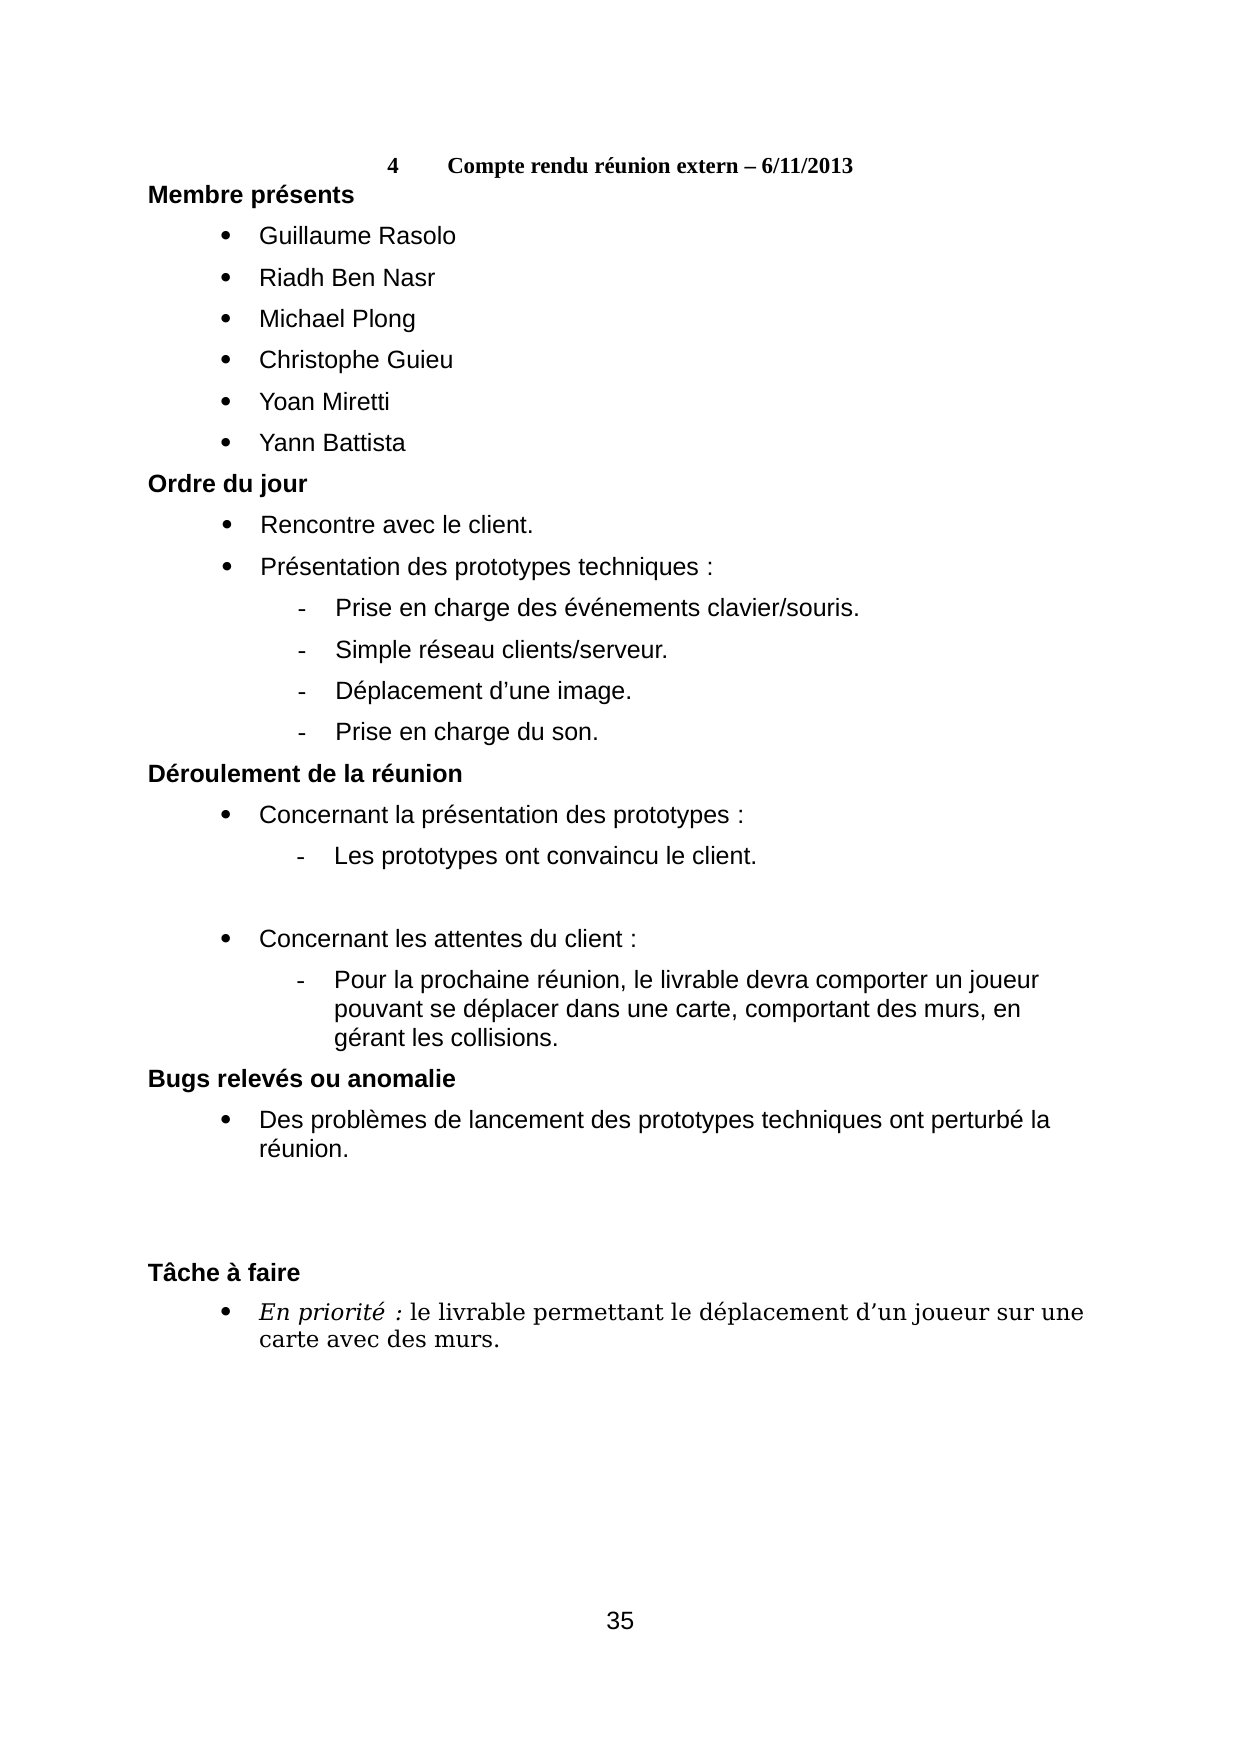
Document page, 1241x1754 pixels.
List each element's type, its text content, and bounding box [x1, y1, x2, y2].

list Michael Plong [221, 304, 1093, 333]
text Ordre du jour [148, 469, 1093, 498]
list Pour la prochaine réunion, le livrable devra comporter un joueur pouvant se déplacer dans une carte, comportant des murs, en gérant les collisions. [296, 965, 1093, 1052]
list Guillaume Rasolo [221, 221, 1093, 250]
list Déplacement d’une image. [298, 676, 1093, 705]
list Riadh Ben Nasr [221, 262, 1093, 291]
list Simple réseau clients/serveur. [298, 634, 1093, 663]
text Tâche à faire [148, 1258, 1093, 1287]
list Christophe Guieu [221, 345, 1093, 374]
list Rencontre avec le client. [223, 511, 1093, 539]
list Yann Battista [221, 428, 1093, 457]
list Prise en charge du son. [298, 717, 1093, 746]
list Prise en charge des événements clavier/souris. [298, 593, 1093, 622]
subtitle Compte rendu réunion extern – 6/11/2013 [148, 152, 1093, 178]
list Yoan Miretti [221, 387, 1093, 415]
list Des problèmes de lancement des prototypes techniques ont perturbé la réunion. [221, 1105, 1093, 1163]
list Concernant la présentation des prototypes : [221, 800, 1093, 829]
text Déroulement de la réunion [148, 759, 1093, 787]
list En priorité : le livrable permettant le déplacement d’un joueur sur une carte avec des murs. [221, 1299, 1093, 1352]
text Membre présents [148, 180, 1093, 209]
text Bugs relevés ou anomalie [148, 1064, 1093, 1093]
list Les prototypes ont convaincu le client. [296, 841, 1093, 870]
list Présentation des prototypes techniques : [223, 552, 1093, 581]
list Concernant les attentes du client : [221, 924, 1093, 953]
